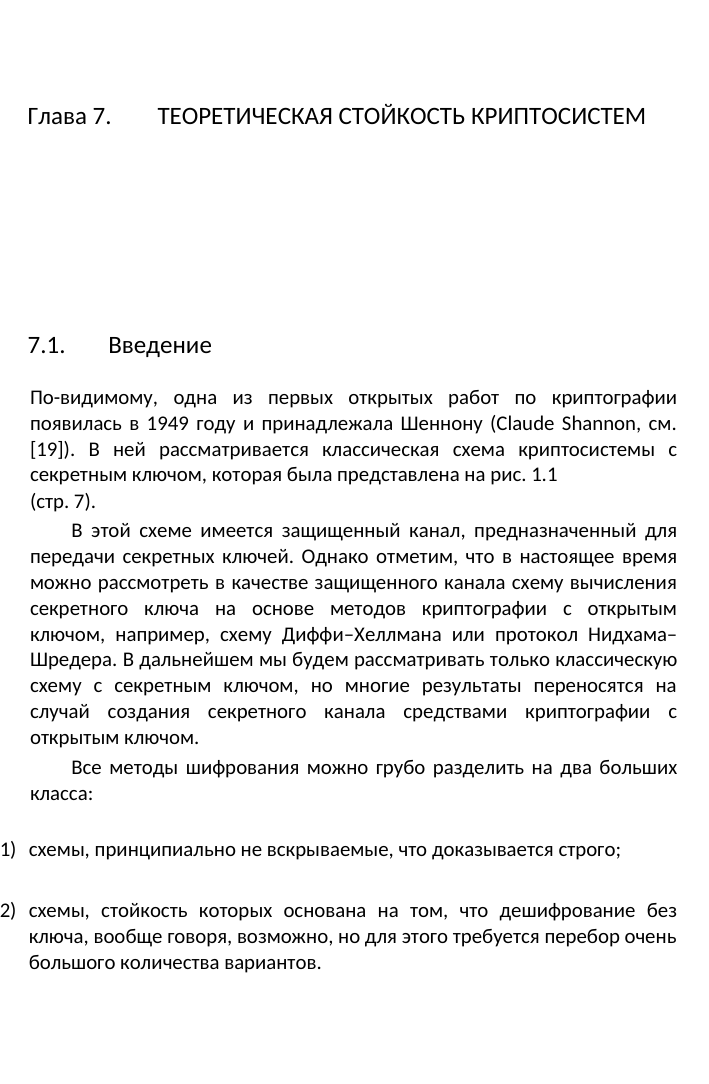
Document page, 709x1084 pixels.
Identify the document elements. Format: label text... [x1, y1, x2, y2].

text 7.1. Введение [27, 329, 679, 360]
text В этой схеме имеется защищенный канал, предназначенный для передачи секретных ключей. Однако отметим, что в настоящее время можно рассмотреть в качестве защищенного канала схему вычисления секретного ключа на основе методов криптографии с открытым ключом, например, схему Диффи–Хеллмана или протокол Нидхама–Шредера. В дальнейшем мы будем рассматривать только классическую схему с секретным ключом, но многие результаты переносятся на случай создания секретного канала средствами криптографии с открытым ключом. [30, 517, 678, 749]
list схемы, стойкость которых основана на том, что дешифрование без ключа, вообще говоря, возможно, но для этого требуется перебор очень большого количества вариантов. [0, 898, 678, 975]
text (стр. 7). [30, 488, 678, 513]
list схемы, принципиально не вскрываемые, что доказывается строго; [0, 836, 678, 862]
text По-видимому, одна из первых открытых работ по криптографии появилась в 1949 году и принадлежала Шеннону (Claude Shannon, см. [19]). В ней рассматривается классическая схема криптосистемы с секретным ключом, которая была представлена на рис. 1.1 [30, 384, 678, 487]
text Глава 7. ТЕОРЕТИЧЕСКАЯ СТОЙКОСТЬ КРИПТОСИСТЕМ [27, 100, 679, 131]
text Все методы шифрования можно грубо разделить на два больших класса: [30, 754, 678, 805]
